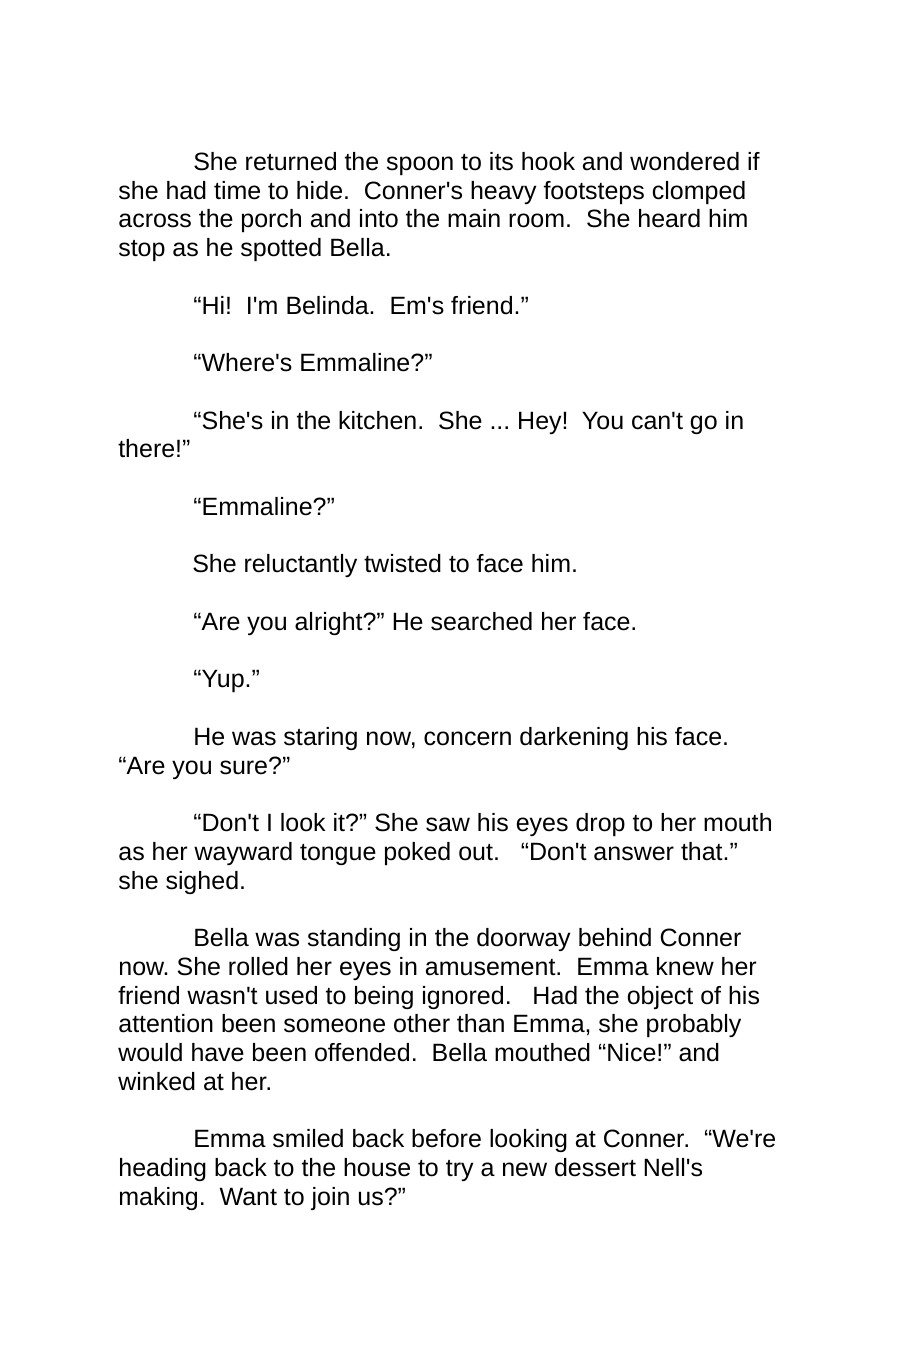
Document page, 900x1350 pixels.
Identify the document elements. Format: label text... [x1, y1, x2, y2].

text She returned the spoon to its hook and wondered if she had time to hide. Conner's heavy footsteps clomped across the porch and into the main room. She heard him stop as he spotted Bella. [118, 147, 782, 262]
text “Where's Emmaline?” [118, 348, 782, 377]
text “Emmaline?” She reluctantly twisted to face him. [118, 492, 782, 578]
text Emma smiled back before looking at Conner. “We're heading back to the house to try a new dessert Nell's making. Want to join us?” [118, 1124, 782, 1211]
text “Hi! I'm Belinda. Em's friend.” [118, 291, 782, 319]
text “Don't I look it?” She saw his eyes drop to her mouth as her wayward tongue poked out. “Don't answer that.” she sighed. [118, 808, 782, 894]
text He was staring now, concern darkening his face. “Are you sure?” [118, 722, 782, 779]
text “Yup.” [118, 664, 782, 693]
text Bella was standing in the doorway behind Conner now. She rolled her eyes in amusement. Emma knew her friend wasn't used to being ignored. Had the object of his attention been someone other than Emma, she probably would have been offended. Bella mouthed “Nice!” and winked at her. [118, 923, 782, 1096]
text “Are you alright?” He searched her face. [118, 607, 782, 636]
text “She's in the kitchen. She ... Hey! You can't go in there!” [118, 406, 782, 463]
